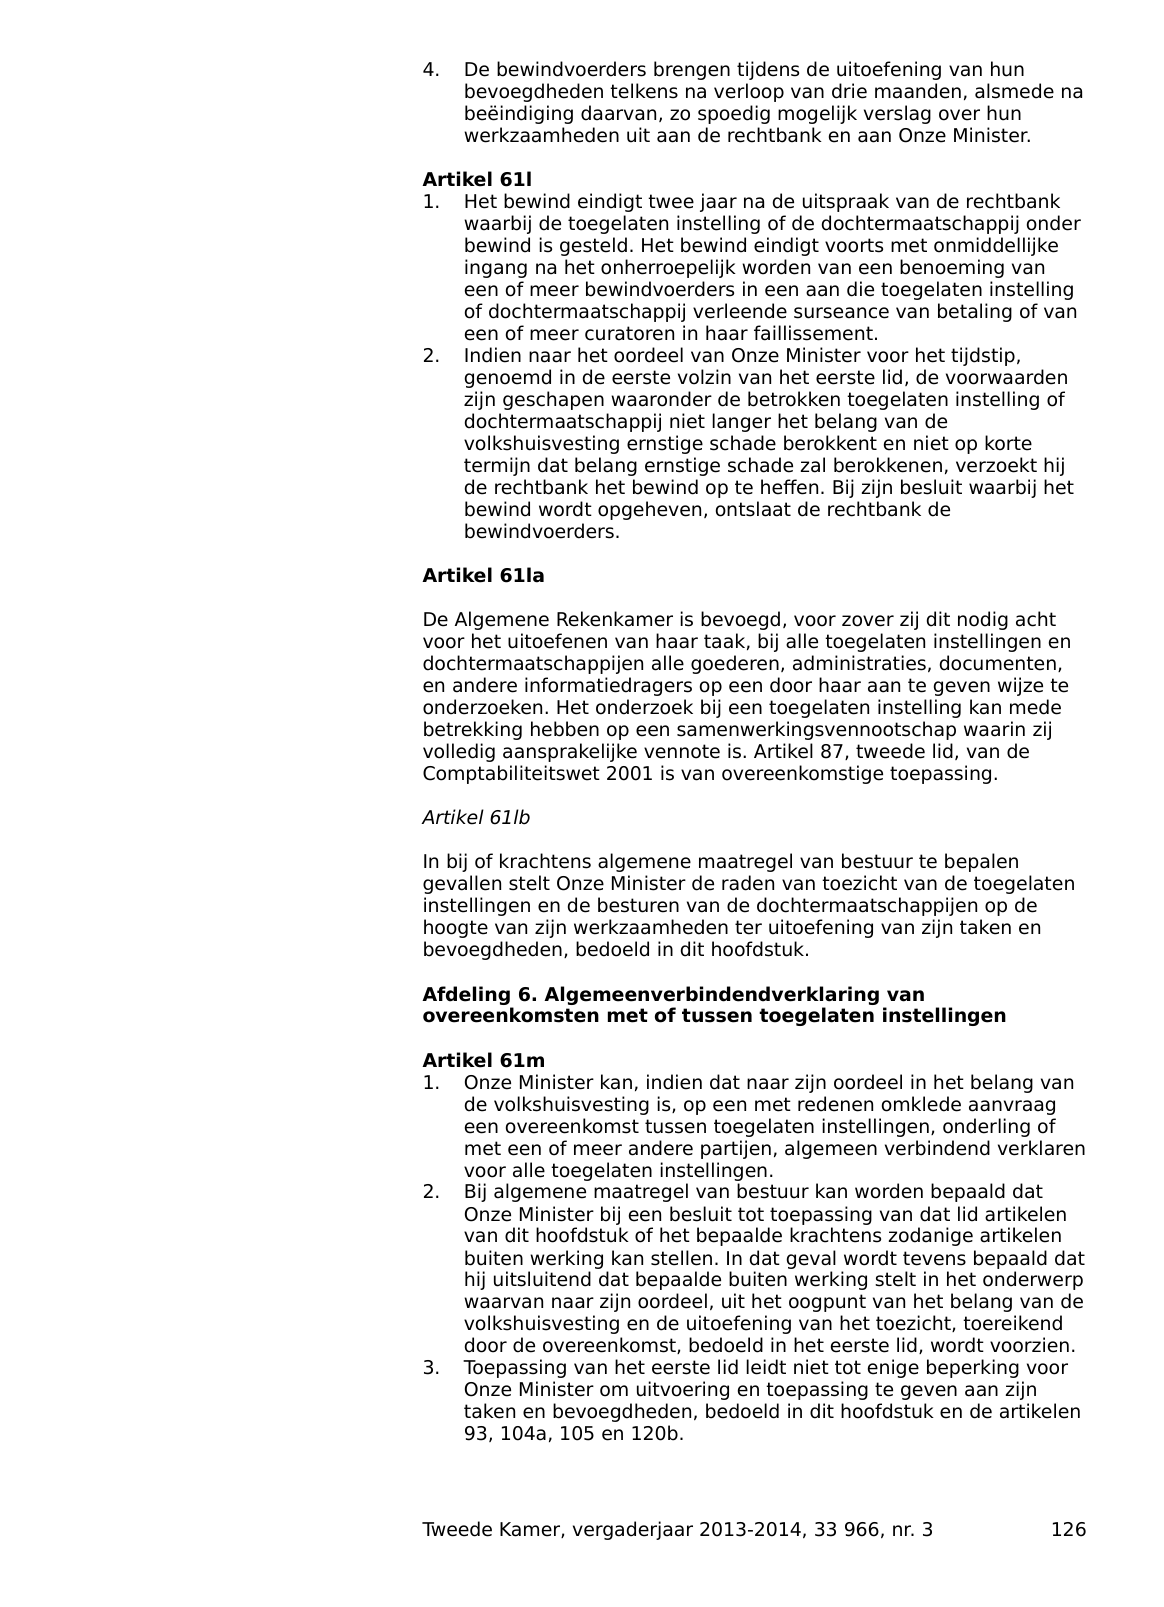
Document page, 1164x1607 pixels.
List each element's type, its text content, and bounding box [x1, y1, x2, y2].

text 2. Bij algemene maatregel van bestuur kan worden bepaald dat Onze Minister bij een besluit tot toepassing van dat lid artikelen van dit hoofdstuk of het bepaalde krachtens zodanige artikelen buiten werking kan stellen. In dat geval wordt tevens bepaald dat hij uitsluitend dat bepaalde buiten werking stelt in het onderwerp waarvan naar zijn oordeel, uit het oogpunt van het belang van de volkshuisvesting en de uitoefening van het toezicht, toereikend door de overeenkomst, bedoeld in het eerste lid, wordt voorzien. [422, 1181, 1087, 1357]
text In bij of krachtens algemene maatregel van bestuur te bepalen gevallen stelt Onze Minister de raden van toezicht van de toegelaten instellingen en de besturen van de dochtermaatschappijen op de hoogte van zijn werkzaamheden ter uitoefening van zijn taken en bevoegdheden, bedoeld in dit hoofdstuk. [422, 851, 1087, 961]
subtitle Afdeling 6. Algemeenverbindendverklaring van overeenkomsten met of tussen toegelaten instellingen [422, 983, 1087, 1027]
text 1. Het bewind eindigt twee jaar na de uitspraak van de rechtbank waarbij de toegelaten instelling of de dochtermaatschappij onder bewind is gesteld. Het bewind eindigt voorts met onmiddellijke ingang na het onherroepelijk worden van een benoeming van een of meer bewindvoerders in een aan die toegelaten instelling of dochtermaatschappij verleende surseance van betaling of van een of meer curatoren in haar faillissement. [422, 191, 1087, 345]
text 1. Onze Minister kan, indien dat naar zijn oordeel in het belang van de volkshuisvesting is, op een met redenen omklede aanvraag een overeenkomst tussen toegelaten instellingen, onderling of met een of meer andere partijen, algemeen verbindend verklaren voor alle toegelaten instellingen. [422, 1072, 1087, 1181]
subtitle Artikel 61l [422, 169, 1087, 191]
subtitle Artikel 61m [422, 1049, 1087, 1072]
subtitle Artikel 61la [422, 565, 1087, 587]
text 4. De bewindvoerders brengen tijdens de uitoefening van hun bevoegdheden telkens na verloop van drie maanden, alsmede na beëindiging daarvan, zo spoedig mogelijk verslag over hun werkzaamheden uit aan de rechtbank en aan Onze Minister. [422, 59, 1087, 147]
text De Algemene Rekenkamer is bevoegd, voor zover zij dit nodig acht voor het uitoefenen van haar taak, bij alle toegelaten instellingen en dochtermaatschappijen alle goederen, administraties, documenten, en andere informatiedragers op een door haar aan te geven wijze te onderzoeken. Het onderzoek bij een toegelaten instelling kan mede betrekking hebben op een samenwerkingsvennootschap waarin zij volledig aansprakelijke vennote is. Artikel 87, tweede lid, van de Comptabiliteitswet 2001 is van overeenkomstige toepassing. [422, 609, 1087, 785]
text 2. Indien naar het oordeel van Onze Minister voor het tijdstip, genoemd in de eerste volzin van het eerste lid, de voorwaarden zijn geschapen waaronder de betrokken toegelaten instelling of dochtermaatschappij niet langer het belang van de volkshuisvesting ernstige schade berokkent en niet op korte termijn dat belang ernstige schade zal berokkenen, verzoekt hij de rechtbank het bewind op te heffen. Bij zijn besluit waarbij het bewind wordt opgeheven, ontslaat de rechtbank de bewindvoerders. [422, 345, 1087, 543]
text 3. Toepassing van het eerste lid leidt niet tot enige beperking voor Onze Minister om uitvoering en toepassing te geven aan zijn taken en bevoegdheden, bedoeld in dit hoofdstuk en de artikelen 93, 104a, 105 en 120b. [422, 1357, 1087, 1445]
subtitle Artikel 61lb [422, 807, 1087, 829]
